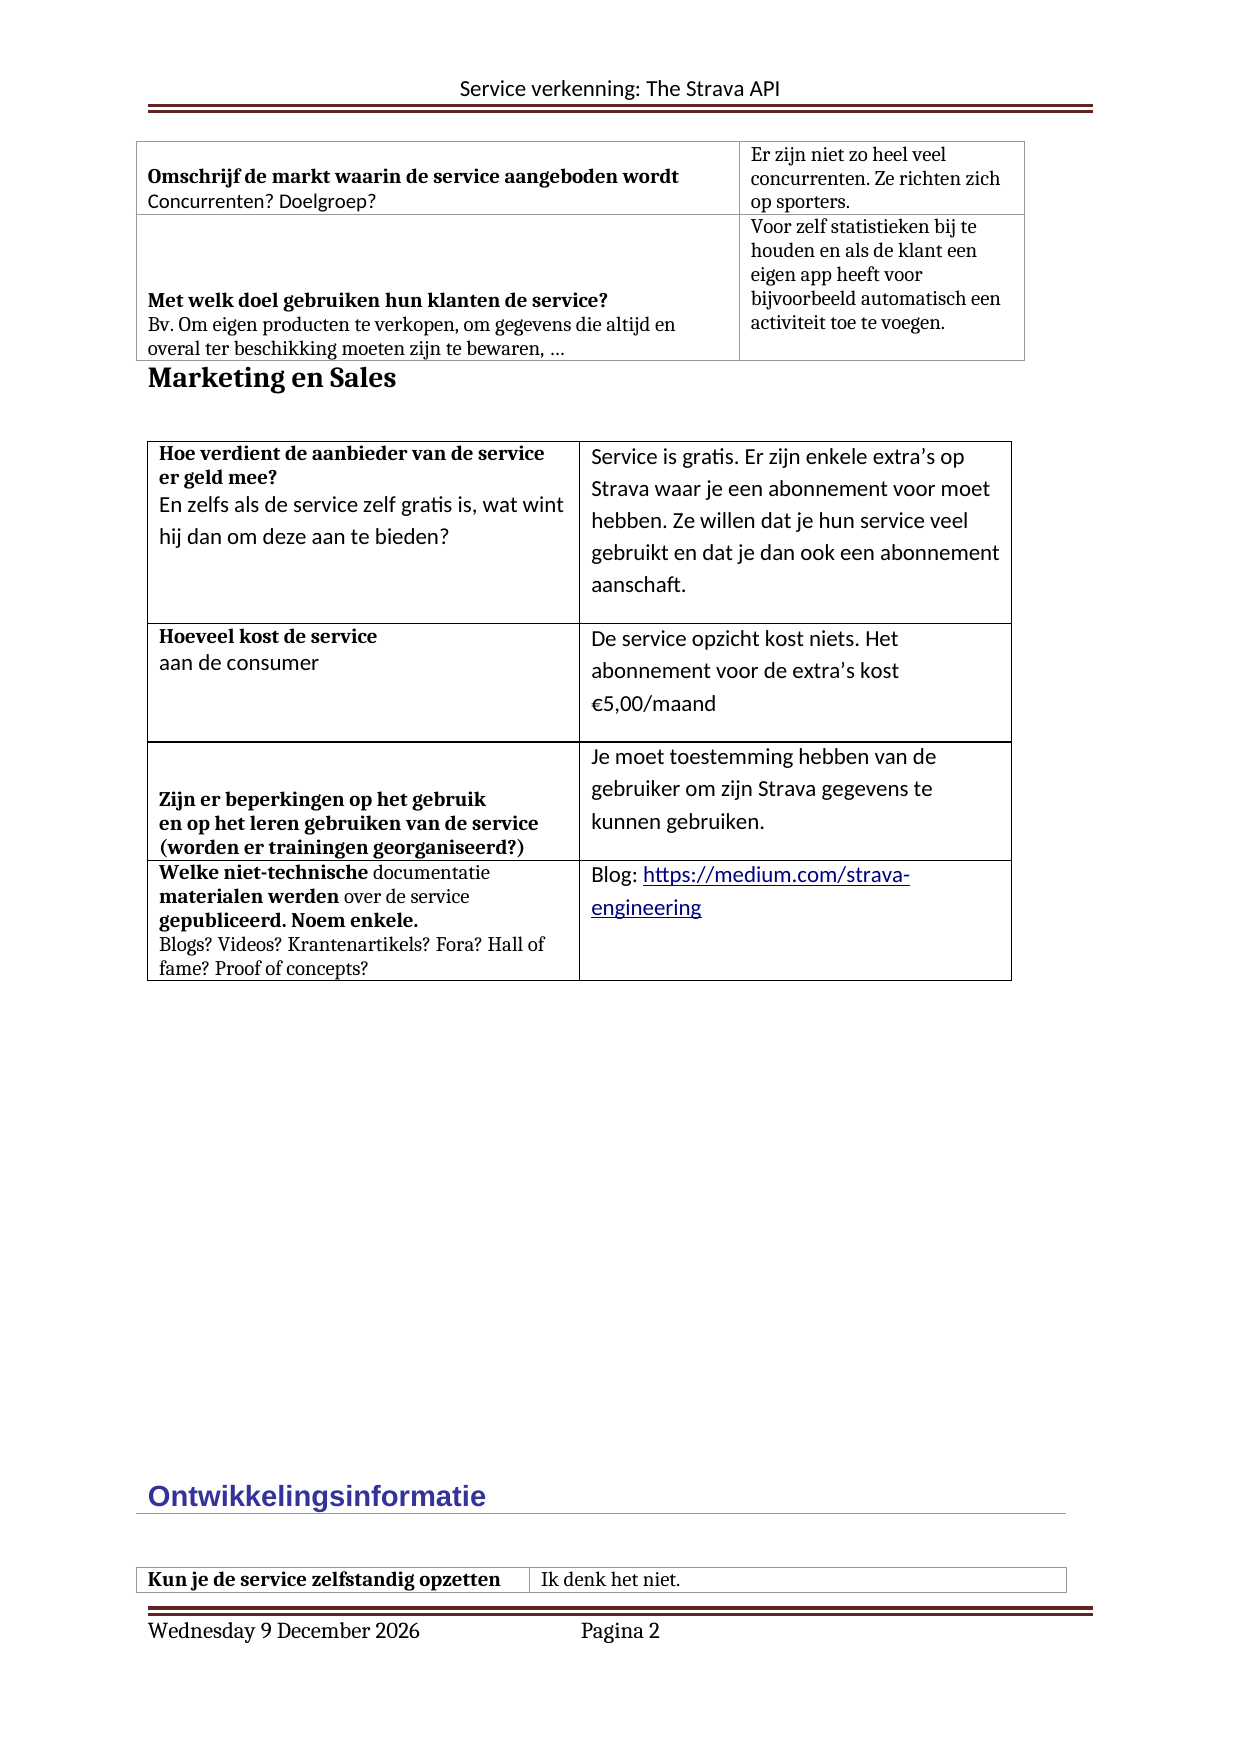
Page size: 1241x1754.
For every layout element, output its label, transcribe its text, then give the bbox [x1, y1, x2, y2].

table_cell [136, 1166, 1024, 1212]
table_cell [530, 1236, 1024, 1260]
table_cell [1024, 360, 1066, 981]
table_cell [1025, 141, 1066, 214]
table_cell Welke niet-technische documentatie materialen werden over de service gepubliceerd. Noem enkele. Blogs? Videos? Krantenartikels? Fora? Hall of fame? Proof of concepts? [148, 861, 579, 980]
table_cell Marketing en Sales [136, 361, 1024, 981]
table_header Service is gratis. Er zijn enkele extra’s op Strava waar je een abonnement voor moet hebben. Ze willen dat je hun service veel gebruikt en dat je dan ook een abonnement aanschaft. [580, 442, 1011, 623]
table_header Hoe verdient de aanbieder van de service er geld mee? En zelfs als de service zelf gratis is, wat wint hij dan om deze aan te bieden? [148, 442, 579, 623]
table_cell [136, 1028, 1024, 1073]
table_cell [136, 1260, 529, 1284]
table_cell [1024, 1284, 1066, 1308]
table_cell [136, 1284, 529, 1308]
table_cell Hoeveel kost de service aan de consumer [148, 624, 579, 741]
table_cell [136, 1074, 1024, 1119]
table_cell [1024, 1120, 1066, 1166]
table_cell [1024, 1166, 1066, 1212]
table_cell Met welk doel gebruiken hun klanten de service? Bv. Om eigen producten te verkopen, om gegevens die altijd en overal ter beschikking moeten zijn te bewaren, … [137, 215, 739, 360]
table_cell [136, 1212, 529, 1236]
table_cell Omschrijf de markt waarin de service aangeboden wordt Concurrenten? Doelgroep? [137, 142, 739, 214]
table_header Ontwikkelingsinformatie [136, 1467, 1066, 1513]
table_cell [1024, 1074, 1066, 1119]
table_cell [1024, 1260, 1066, 1284]
table_cell [1025, 214, 1066, 360]
table_cell Blog: https://medium.com/strava-engineering [580, 861, 1011, 980]
table_cell [1024, 1028, 1066, 1073]
table_cell Je moet toestemming hebben van de gebruiker om zijn Strava gegevens te kunnen gebruiken. [580, 743, 1011, 859]
table_cell De service opzicht kost niets. Het abonnement voor de extra’s kost €5,00/maand [580, 624, 1011, 741]
table_cell [1024, 1236, 1066, 1260]
table_cell Voor zelf statistieken bij te houden en als de klant een eigen app heeft voor bijvoorbeeld automatisch een activiteit toe te voegen. [740, 215, 1024, 360]
table_cell [530, 1260, 1024, 1284]
table_header Ik denk het niet. [530, 1568, 1066, 1592]
table_cell [530, 1284, 1024, 1308]
table_cell [1024, 1212, 1066, 1236]
table_cell [136, 1236, 529, 1260]
table_cell Zijn er beperkingen op het gebruik en op het leren gebruiken van de service (worden er trainingen georganiseerd?) [148, 743, 579, 859]
table_cell [530, 1212, 1024, 1236]
table_header Kun je de service zelfstandig opzetten [137, 1568, 529, 1592]
table_cell [136, 1120, 1024, 1166]
table_cell Er zijn niet zo heel veel concurrenten. Ze richten zich op sporters. [740, 142, 1024, 214]
table_cell [136, 981, 1024, 1027]
table_cell [1024, 981, 1066, 1027]
